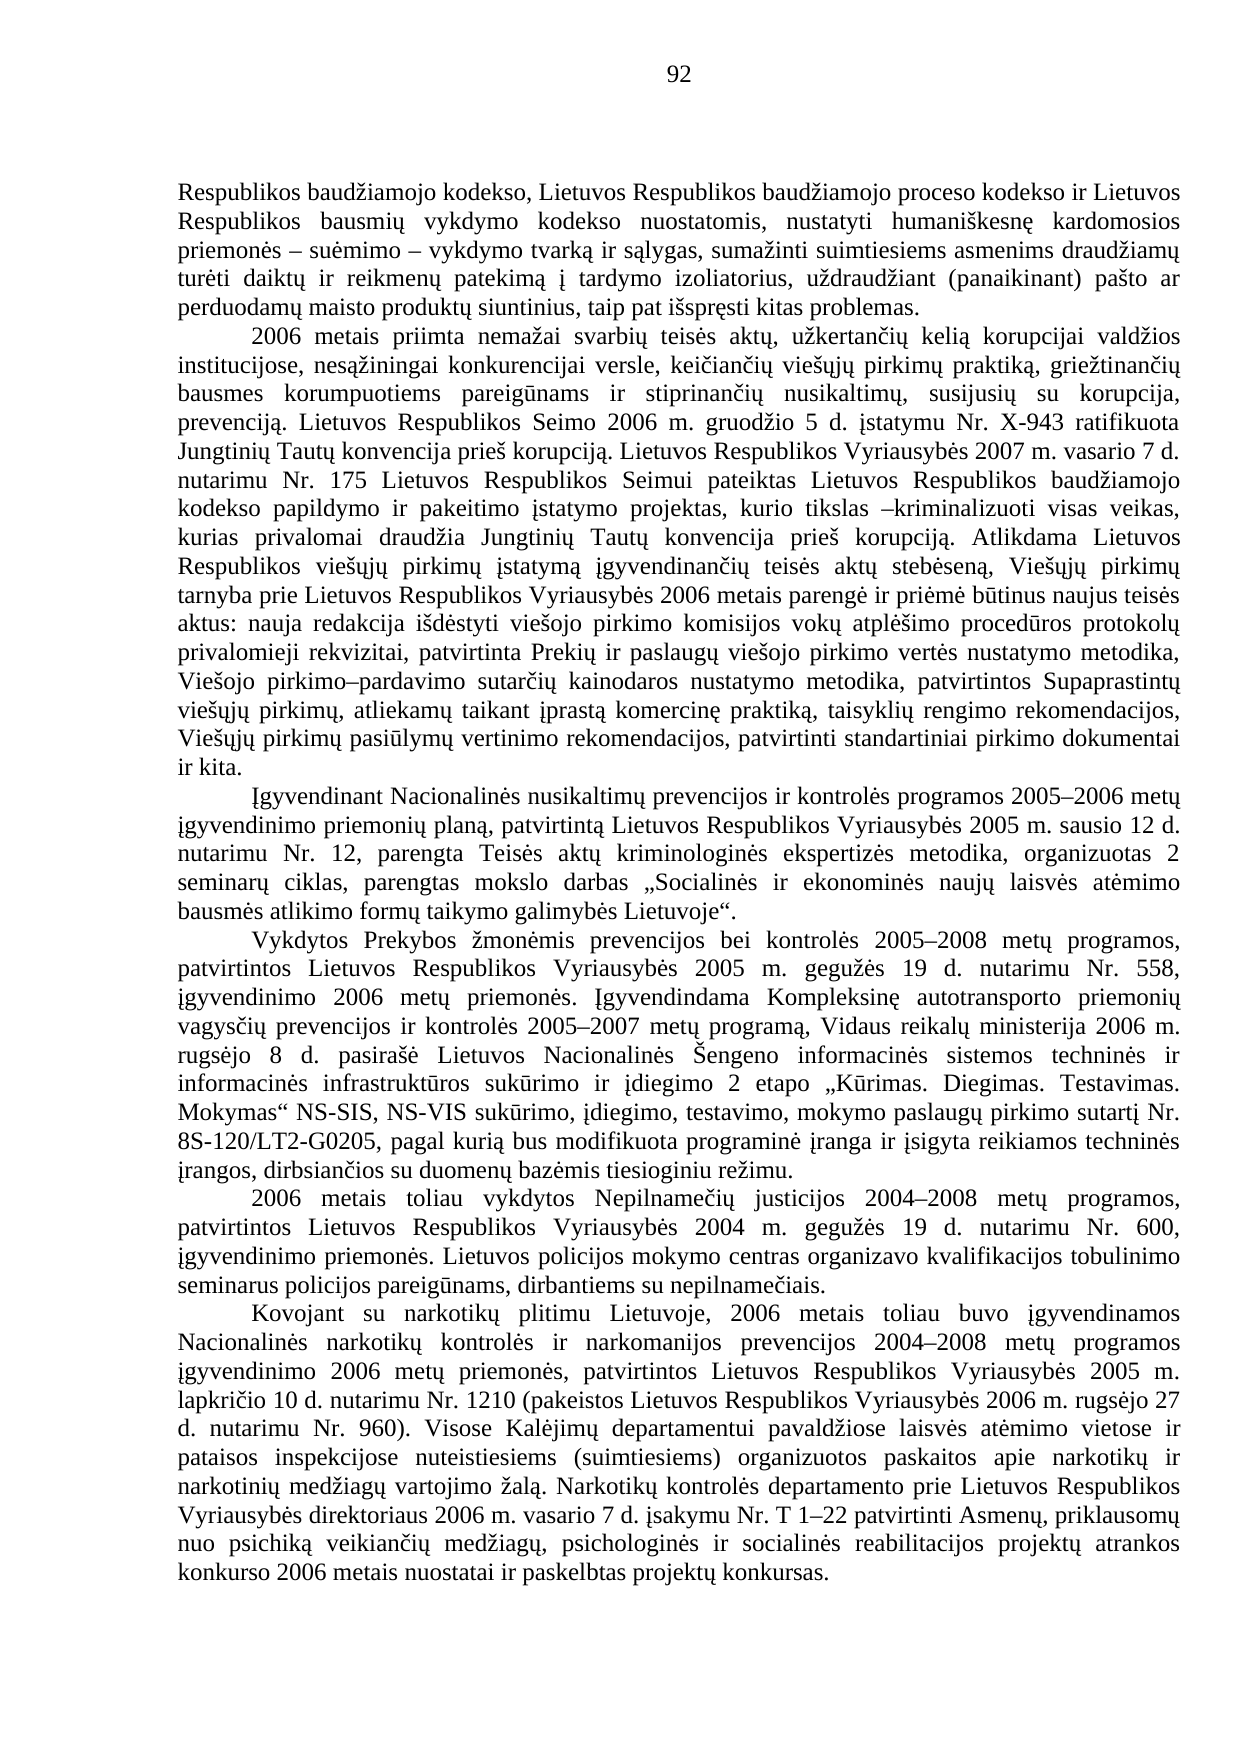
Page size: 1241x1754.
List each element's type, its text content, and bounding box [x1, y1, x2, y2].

text Respublikos baudžiamojo kodekso, Lietuvos Respublikos baudžiamojo proceso kodekso ir Lietuvos Respublikos bausmių vykdymo kodekso nuostatomis, nustatyti humaniškesnę kardomosios priemonės – suėmimo – vykdymo tvarką ir sąlygas, sumažinti suimtiesiems asmenims draudžiamų turėti daiktų ir reikmenų patekimą į tardymo izoliatorius, uždraudžiant (panaikinant) pašto ar perduodamų maisto produktų siuntinius, taip pat išspręsti kitas problemas. [177, 177, 1181, 321]
text Įgyvendinant Nacionalinės nusikaltimų prevencijos ir kontrolės programos 2005–2006 metų įgyvendinimo priemonių planą, patvirtintą Lietuvos Respublikos Vyriausybės 2005 m. sausio 12 d. nutarimu Nr. 12, parengta Teisės aktų kriminologinės ekspertizės metodika, organizuotas 2 seminarų ciklas, parengtas mokslo darbas „Socialinės ir ekonominės naujų laisvės atėmimo bausmės atlikimo formų taikymo galimybės Lietuvoje“. [177, 781, 1181, 925]
text 2006 metais priimta nemažai svarbių teisės aktų, užkertančių kelią korupcijai valdžios institucijose, nesąžiningai konkurencijai versle, keičiančių viešųjų pirkimų praktiką, griežtinančių bausmes korumpuotiems pareigūnams ir stiprinančių nusikaltimų, susijusių su korupcija, prevenciją. Lietuvos Respublikos Seimo 2006 m. gruodžio 5 d. įstatymu Nr. X-943 ratifikuota Jungtinių Tautų konvencija prieš korupciją. Lietuvos Respublikos Vyriausybės 2007 m. vasario 7 d. nutarimu Nr. 175 Lietuvos Respublikos Seimui pateiktas Lietuvos Respublikos baudžiamojo kodekso papildymo ir pakeitimo įstatymo projektas, kurio tikslas –kriminalizuoti visas veikas, kurias privalomai draudžia Jungtinių Tautų konvencija prieš korupciją. Atlikdama Lietuvos Respublikos viešųjų pirkimų įstatymą įgyvendinančių teisės aktų stebėseną, Viešųjų pirkimų tarnyba prie Lietuvos Respublikos Vyriausybės 2006 metais parengė ir priėmė būtinus naujus teisės aktus: nauja redakcija išdėstyti viešojo pirkimo komisijos vokų atplėšimo procedūros protokolų privalomieji rekvizitai, patvirtinta Prekių ir paslaugų viešojo pirkimo vertės nustatymo metodika, Viešojo pirkimo–pardavimo sutarčių kainodaros nustatymo metodika, patvirtintos Supaprastintų viešųjų pirkimų, atliekamų taikant įprastą komercinę praktiką, taisyklių rengimo rekomendacijos, Viešųjų pirkimų pasiūlymų vertinimo rekomendacijos, patvirtinti standartiniai pirkimo dokumentai ir kita. [177, 321, 1181, 781]
text 2006 metais toliau vykdytos Nepilnamečių justicijos 2004–2008 metų programos, patvirtintos Lietuvos Respublikos Vyriausybės 2004 m. gegužės 19 d. nutarimu Nr. 600, įgyvendinimo priemonės. Lietuvos policijos mokymo centras organizavo kvalifikacijos tobulinimo seminarus policijos pareigūnams, dirbantiems su nepilnamečiais. [177, 1183, 1181, 1298]
text Kovojant su narkotikų plitimu Lietuvoje, 2006 metais toliau buvo įgyvendinamos Nacionalinės narkotikų kontrolės ir narkomanijos prevencijos 2004–2008 metų programos įgyvendinimo 2006 metų priemonės, patvirtintos Lietuvos Respublikos Vyriausybės 2005 m. lapkričio 10 d. nutarimu Nr. 1210 (pakeistos Lietuvos Respublikos Vyriausybės 2006 m. rugsėjo 27 d. nutarimu Nr. 960). Visose Kalėjimų departamentui pavaldžiose laisvės atėmimo vietose ir pataisos inspekcijose nuteistiesiems (suimtiesiems) organizuotos paskaitos apie narkotikų ir narkotinių medžiagų vartojimo žalą. Narkotikų kontrolės departamento prie Lietuvos Respublikos Vyriausybės direktoriaus 2006 m. vasario 7 d. įsakymu Nr. T 1–22 patvirtinti Asmenų, priklausomų nuo psichiką veikiančių medžiagų, psichologinės ir socialinės reabilitacijos projektų atrankos konkurso 2006 metais nuostatai ir paskelbtas projektų konkursas. [177, 1298, 1181, 1586]
text Vykdytos Prekybos žmonėmis prevencijos bei kontrolės 2005–2008 metų programos, patvirtintos Lietuvos Respublikos Vyriausybės 2005 m. gegužės 19 d. nutarimu Nr. 558, įgyvendinimo 2006 metų priemonės. Įgyvendindama Kompleksinę autotransporto priemonių vagysčių prevencijos ir kontrolės 2005–2007 metų programą, Vidaus reikalų ministerija 2006 m. rugsėjo 8 d. pasirašė Lietuvos Nacionalinės Šengeno informacinės sistemos techninės ir informacinės infrastruktūros sukūrimo ir įdiegimo 2 etapo „Kūrimas. Diegimas. Testavimas. Mokymas“ NS-SIS, NS-VIS sukūrimo, įdiegimo, testavimo, mokymo paslaugų pirkimo sutartį Nr. 8S-120/LT2-G0205, pagal kurią bus modifikuota programinė įranga ir įsigyta reikiamos techninės įrangos, dirbsiančios su duomenų bazėmis tiesioginiu režimu. [177, 925, 1181, 1183]
